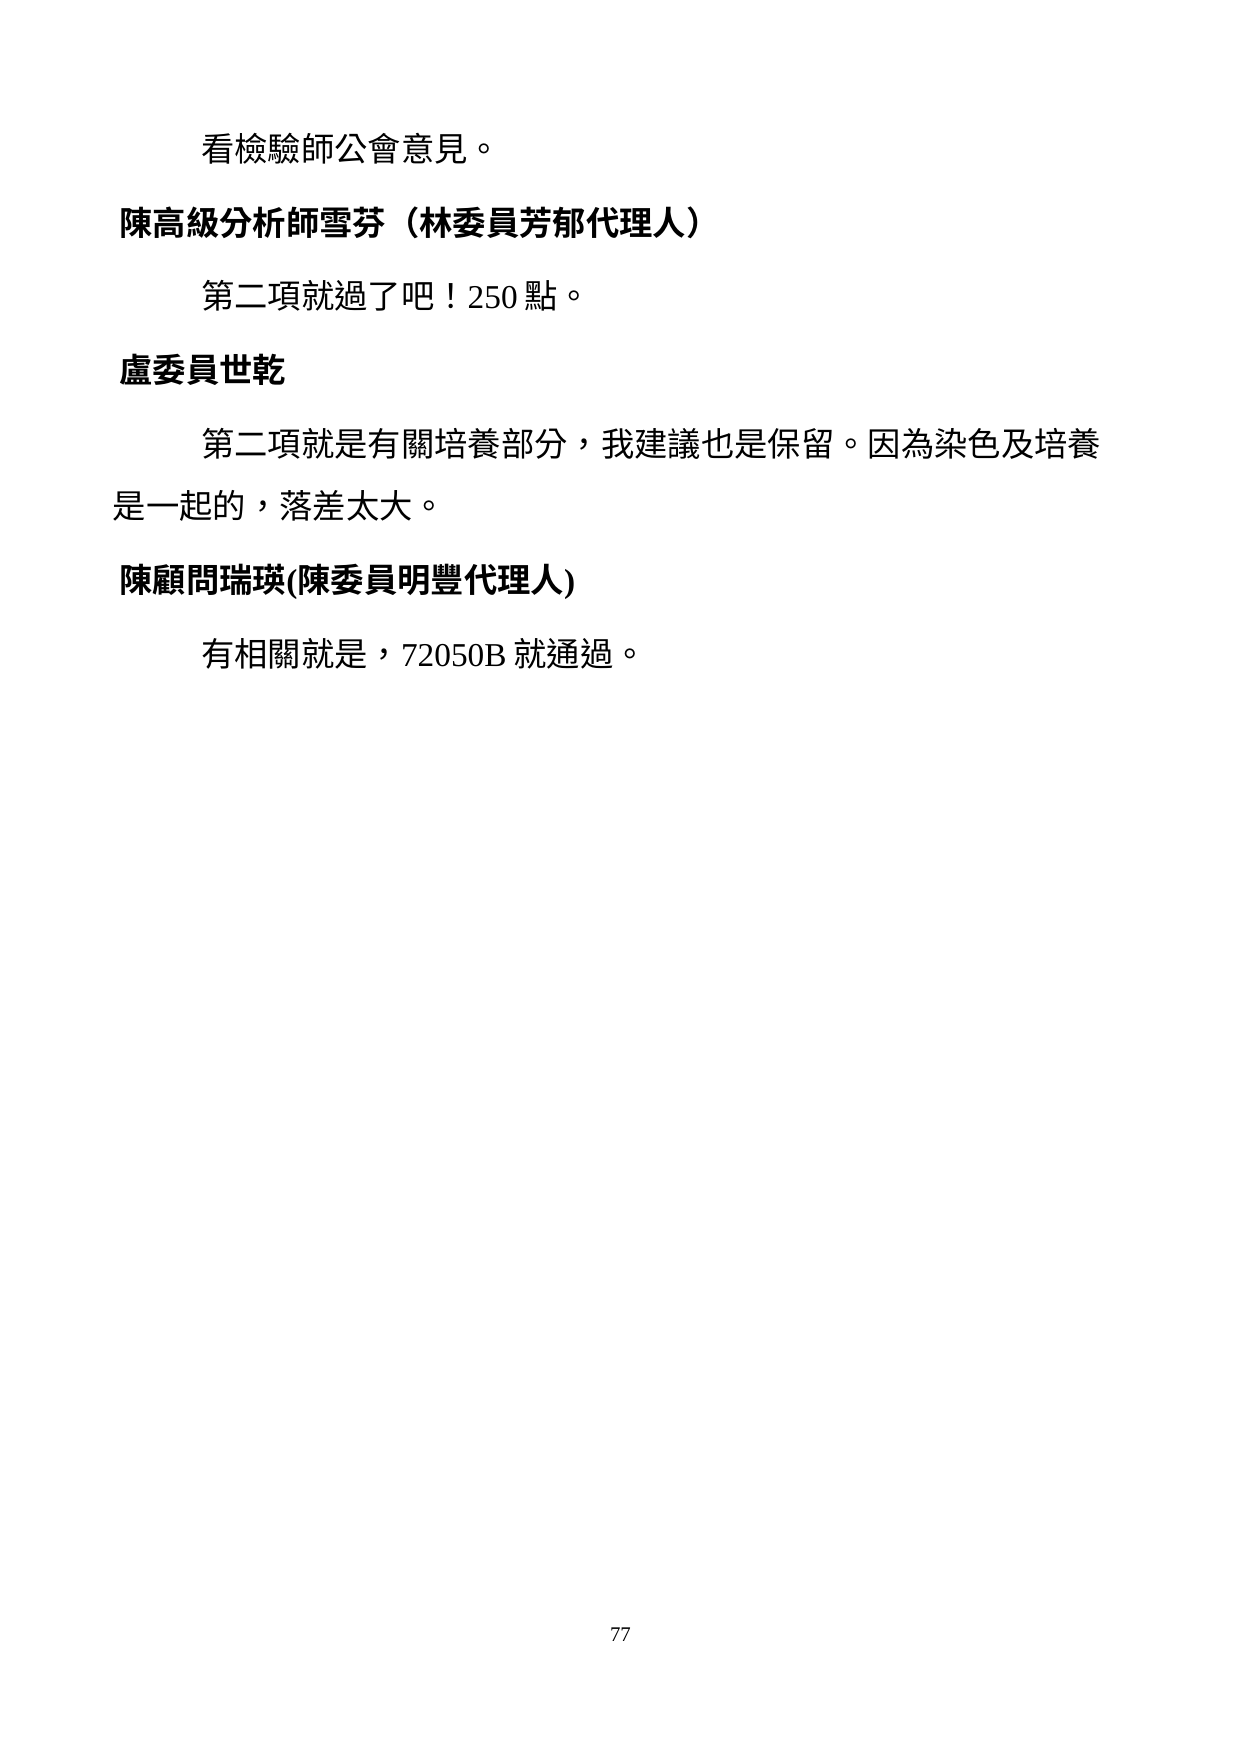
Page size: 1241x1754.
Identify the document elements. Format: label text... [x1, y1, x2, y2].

text 看檢驗師公會意見。 [112, 105, 1128, 168]
text 有相關就是，72050B就通過。 [112, 610, 1128, 673]
text 第二項就過了吧！250點。 [112, 253, 1128, 315]
text 第二項就是有關培養部分，我建議也是保留。因為染色及培養是一起的，落差太大。 [112, 400, 1128, 525]
text 陳顧問瑞瑛(陳委員明豐代理人) [112, 536, 1128, 599]
text 盧委員世乾 [112, 326, 1128, 389]
text 陳高級分析師雪芬（林委員芳郁代理人） [112, 179, 1128, 241]
